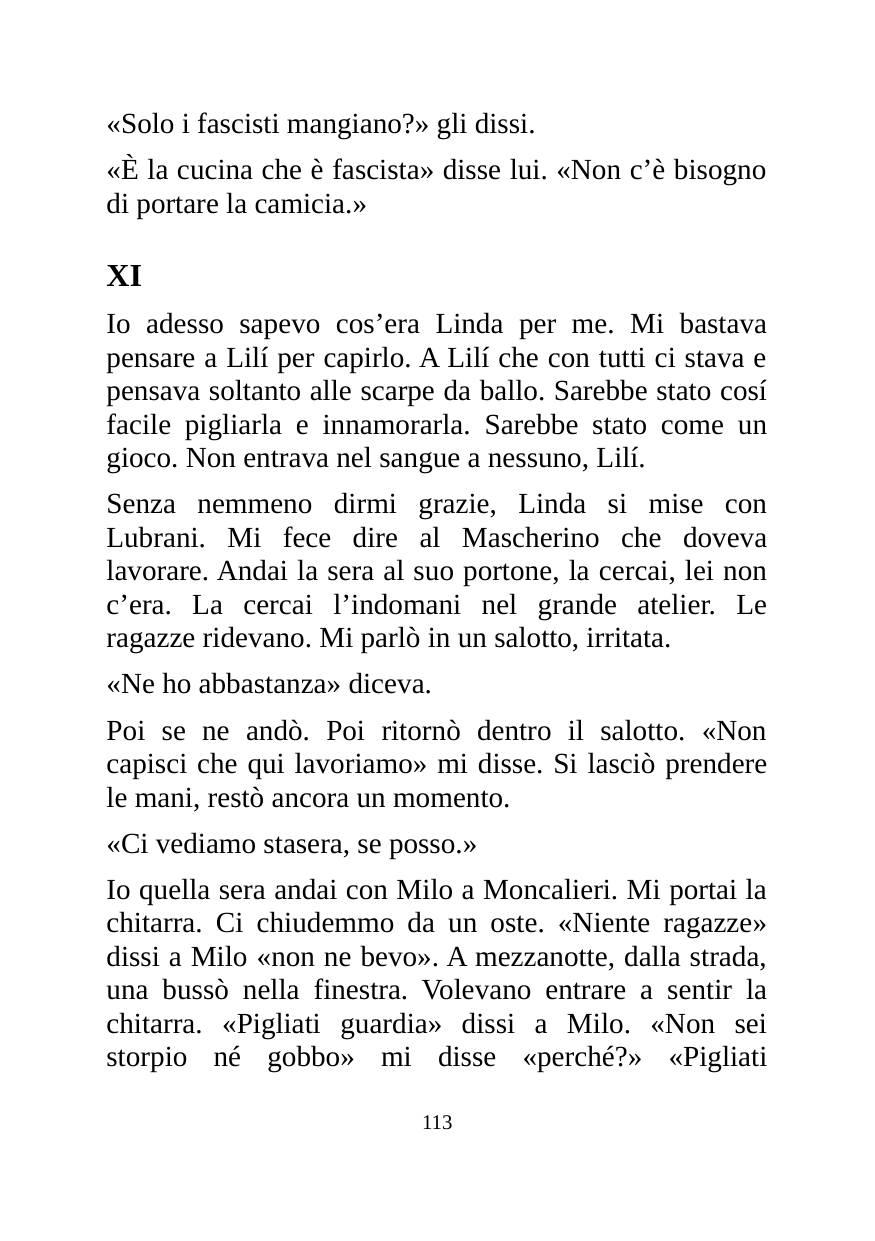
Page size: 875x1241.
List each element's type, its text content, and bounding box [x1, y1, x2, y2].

text «Solo i fascisti mangiano?» gli dissi. [106, 106, 768, 140]
text «È la cucina che è fascista» disse lui. «Non c’è bisogno di portare la camicia.» [106, 152, 768, 219]
text «Ci vediamo stasera, se posso.» [106, 826, 768, 859]
subtitle XI [106, 257, 768, 294]
text Io adesso sapevo cos’era Linda per me. Mi bastava pensare a Lilí per capirlo. A Lilí che con tutti ci stava e pensava soltanto alle scarpe da ballo. Sarebbe stato cosí facile pigliarla e innamorarla. Sarebbe stato come un gioco. Non entrava nel sangue a nessuno, Lilí. [106, 306, 768, 474]
text «Ne ho abbastanza» diceva. [106, 667, 768, 700]
text Io quella sera andai con Milo a Moncalieri. Mi portai la chitarra. Ci chiudemmo da un oste. «Niente ragazze» dissi a Milo «non ne bevo». A mezzanotte, dalla strada, una bussò nella finestra. Volevano entrare a sentir la chitarra. «Pigliati guardia» dissi a Milo. «Non sei storpio né gobbo» mi disse «perché?» «Pigliati [106, 872, 768, 1073]
text Senza nemmeno dirmi grazie, Linda si mise con Lubrani. Mi fece dire al Mascherino che doveva lavorare. Andai la sera al suo portone, la cercai, lei non c’era. La cercai l’indomani nel grande atelier. Le ragazze ridevano. Mi parlò in un salotto, irritata. [106, 486, 768, 654]
text Poi se ne andò. Poi ritornò dentro il salotto. «Non capisci che qui lavoriamo» mi disse. Si lasciò prendere le mani, restò ancora un momento. [106, 713, 768, 813]
